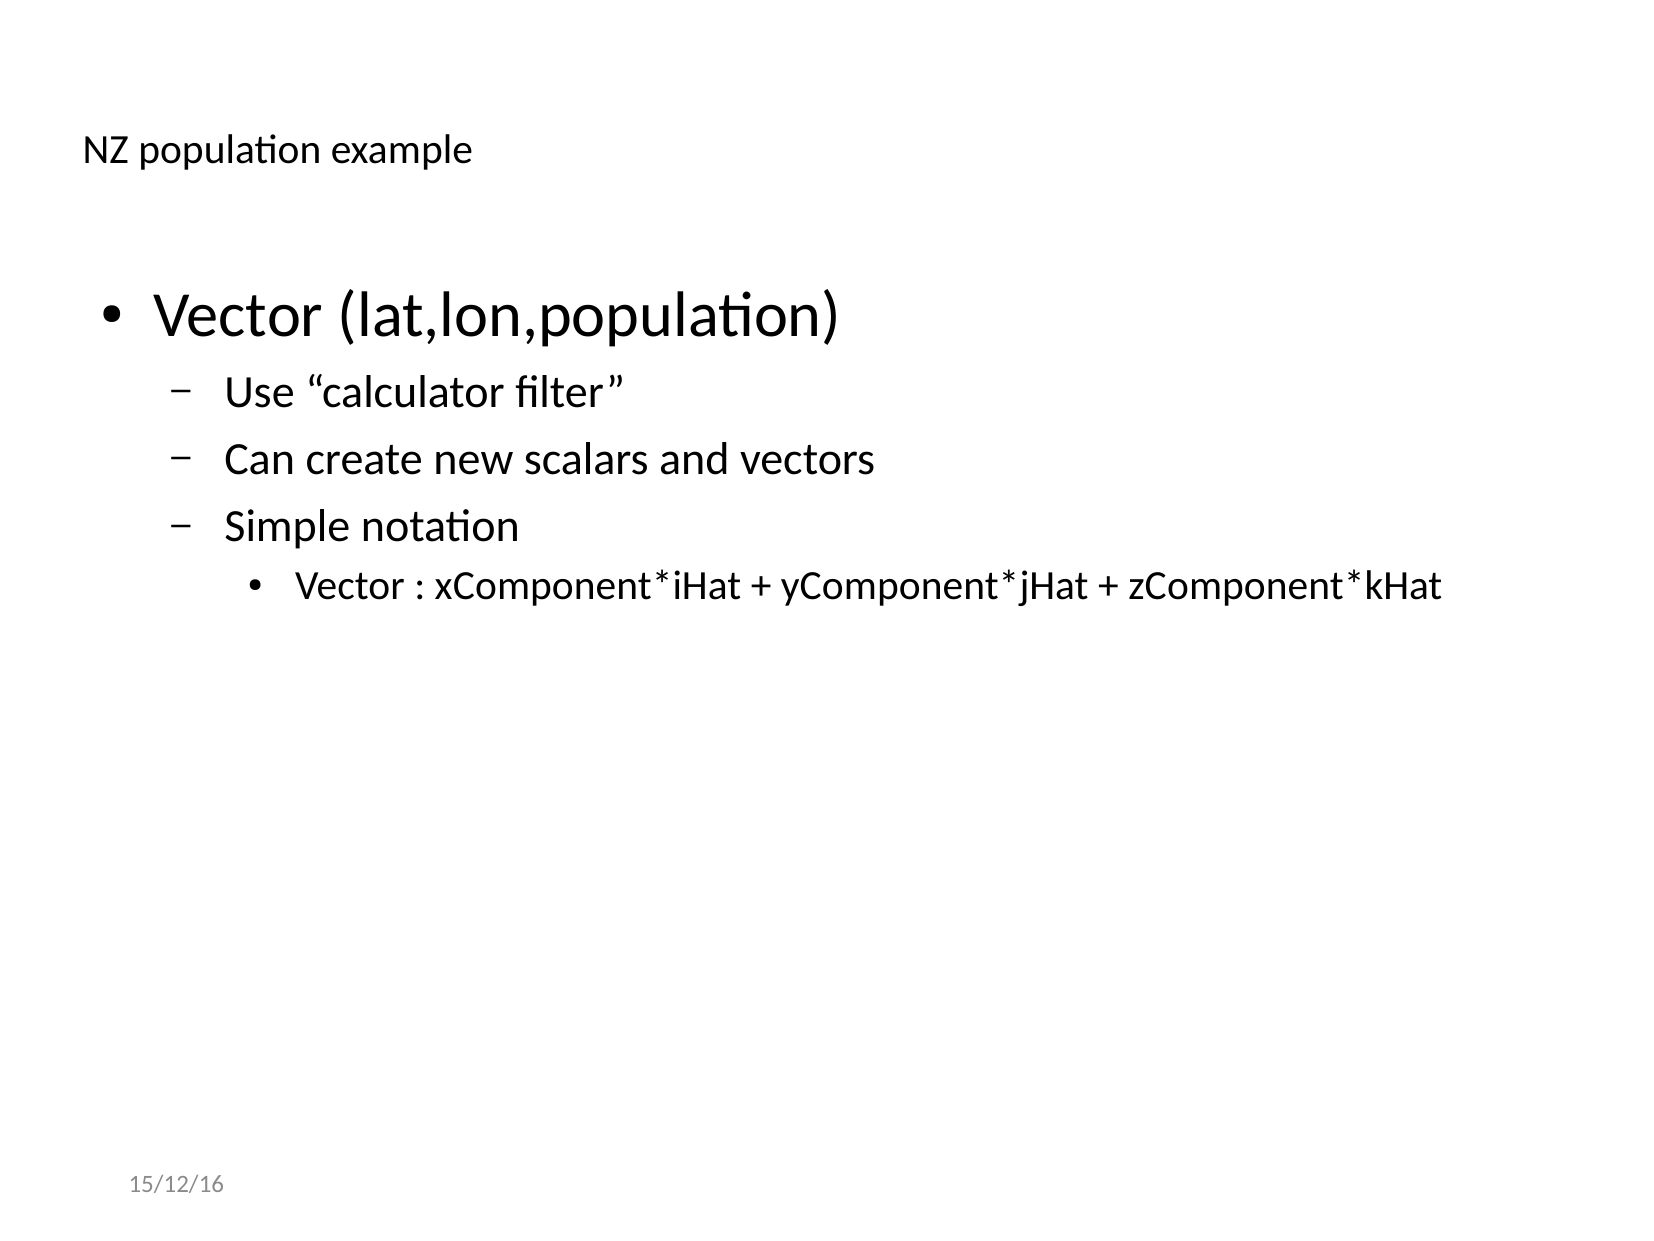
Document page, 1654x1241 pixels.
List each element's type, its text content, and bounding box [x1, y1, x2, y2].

title NZ population example [82, 49, 1571, 257]
list Vector (lat,lon,population) Use “calculator filter” Can create new scalars and vectors Simple notation Vector : xComponent*iHat + yComponent*jHat + zComponent*kHat [82, 290, 1571, 1010]
